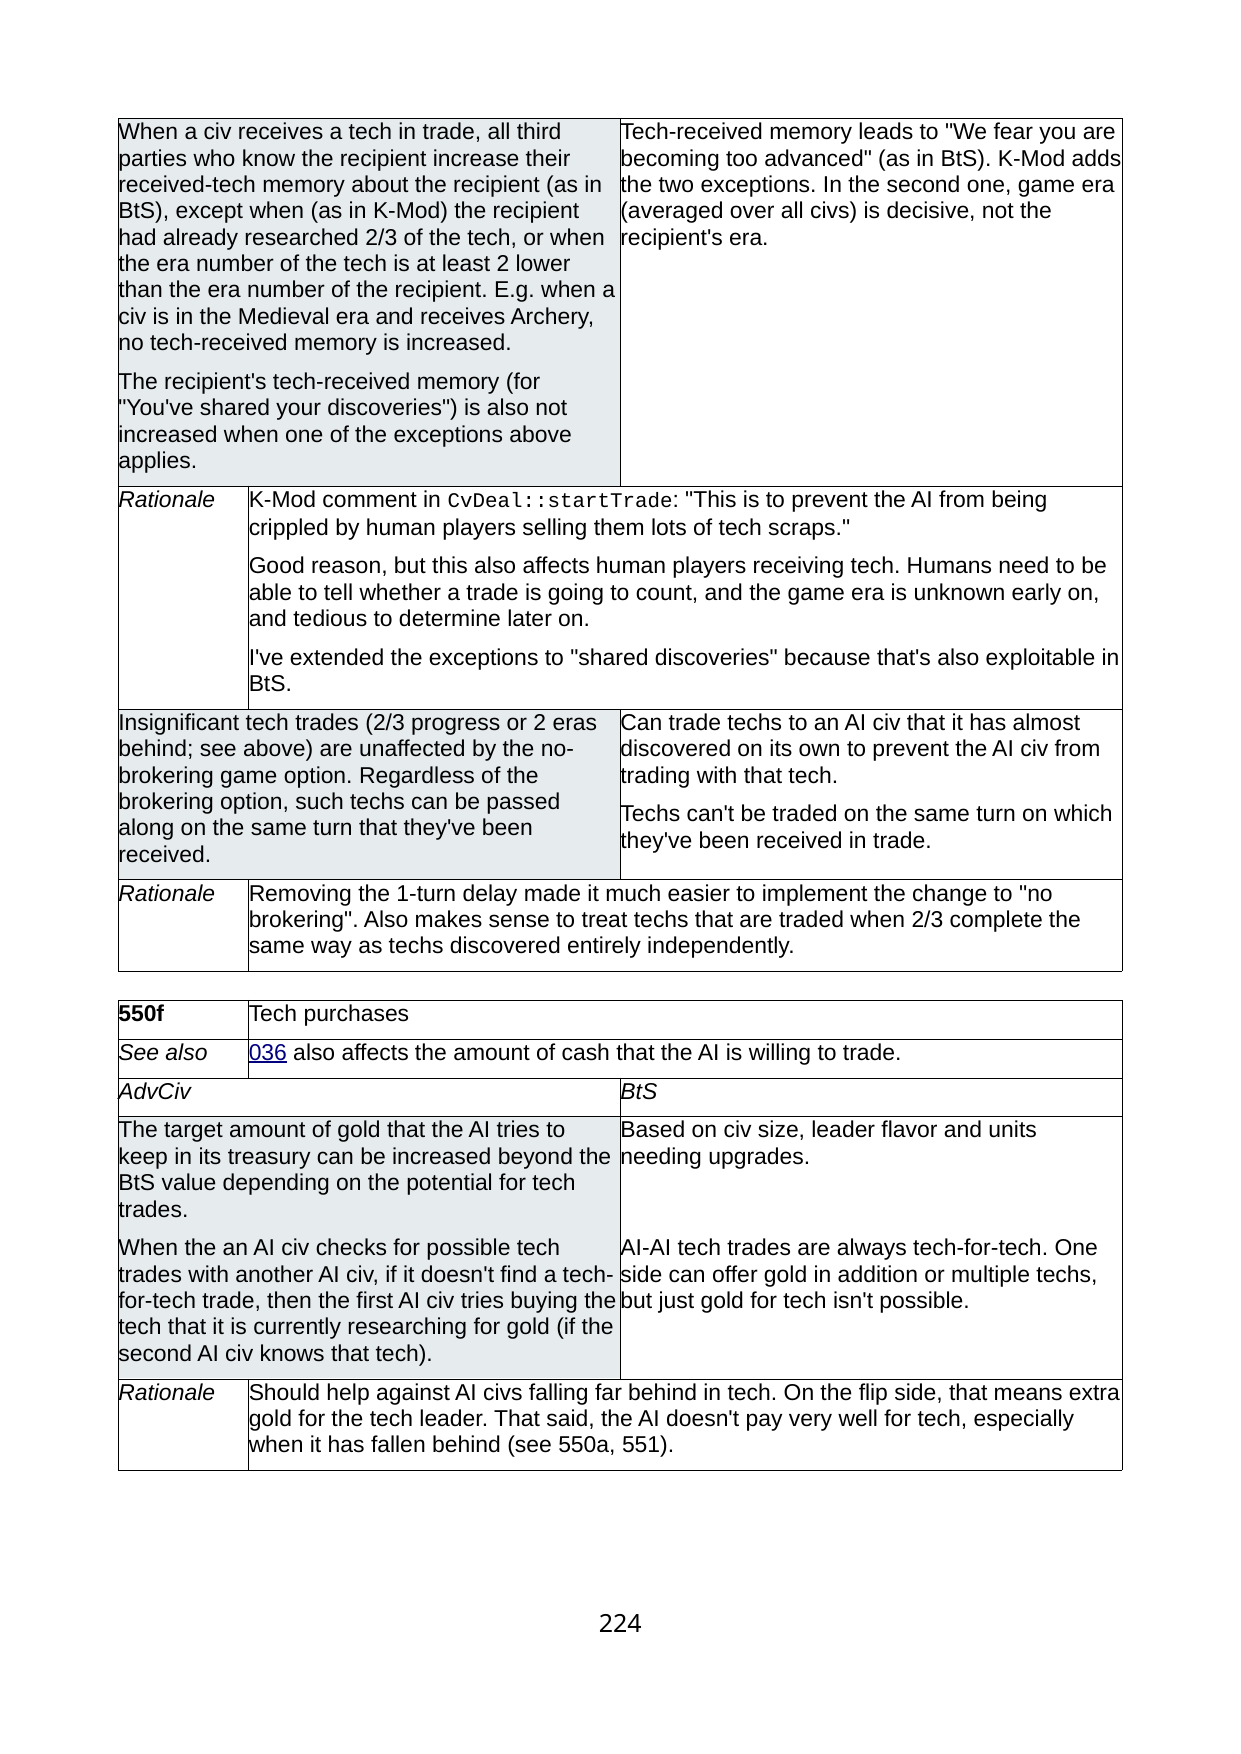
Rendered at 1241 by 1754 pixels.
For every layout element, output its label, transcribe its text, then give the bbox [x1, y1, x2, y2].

table_cell Tech-received memory leads to "We fear you are becoming too advanced" (as in BtS). K-Mod adds the two exceptions. In the second one, game era (averaged over all civs) is decisive, not the recipient's era. [621, 119, 1122, 486]
table_header Tech purchases [249, 1001, 1122, 1039]
table_cell Rationale [119, 1380, 248, 1470]
table_cell AdvCiv [119, 1079, 620, 1116]
table_cell K-Mod comment in CvDeal::startTrade: "This is to prevent the AI from being crippled by human players selling them lots of tech scraps." Good reason, but this also affects human players receiving tech. Humans need to be able to tell whether a trade is going to count, and the game era is unknown early on, and tedious to determine later on. I've extended the exceptions to "shared discoveries" because that's also exploitable in BtS. [249, 487, 1122, 709]
table_cell BtS [621, 1079, 1122, 1116]
table_cell See also [119, 1040, 248, 1077]
table_cell Rationale [119, 880, 248, 971]
table_cell Based on civ size, leader flavor and units needing upgrades. AI-AI tech trades are always tech-for-tech. One side can offer gold in addition or multiple techs, but just gold for tech isn't possible. [621, 1117, 1122, 1378]
table_cell When a civ receives a tech in trade, all third parties who know the recipient increase their received-tech memory about the recipient (as in BtS), except when (as in K-Mod) the recipient had already researched 2/3 of the tech, or when the era number of the tech is at least 2 lower than the era number of the recipient. E.g. when a civ is in the Medieval era and receives Archery, no tech-received memory is increased. The recipient's tech-received memory (for "You've shared your discoveries") is also not increased when one of the exceptions above applies. [119, 119, 620, 486]
table_cell Can trade techs to an AI civ that it has almost discovered on its own to prevent the AI civ from trading with that tech. Techs can't be traded on the same turn on which they've been received in trade. [621, 710, 1122, 879]
table_cell 036 also affects the amount of cash that the AI is willing to trade. [249, 1040, 1122, 1077]
table_cell The target amount of gold that the AI tries to keep in its treasury can be increased beyond the BtS value depending on the potential for tech trades. When the an AI civ checks for possible tech trades with another AI civ, if it doesn't find a tech-for-tech trade, then the first AI civ tries buying the tech that it is currently researching for gold (if the second AI civ knows that tech). [119, 1117, 620, 1378]
table_cell Should help against AI civs falling far behind in tech. On the flip side, that means extra gold for the tech leader. That said, the AI doesn't pay very well for tech, especially when it has fallen behind (see 550a, 551). [249, 1380, 1122, 1470]
table_cell Removing the 1-turn delay made it much easier to implement the change to "no brokering". Also makes sense to treat techs that are traded when 2/3 complete the same way as techs discovered entirely independently. [249, 880, 1122, 971]
table_cell Insignificant tech trades (2/3 progress or 2 eras behind; see above) are unaffected by the no-brokering game option. Regardless of the brokering option, such techs can be passed along on the same turn that they've been received. [119, 710, 620, 879]
table_header 550f [119, 1001, 248, 1039]
table_cell Rationale [119, 487, 248, 709]
